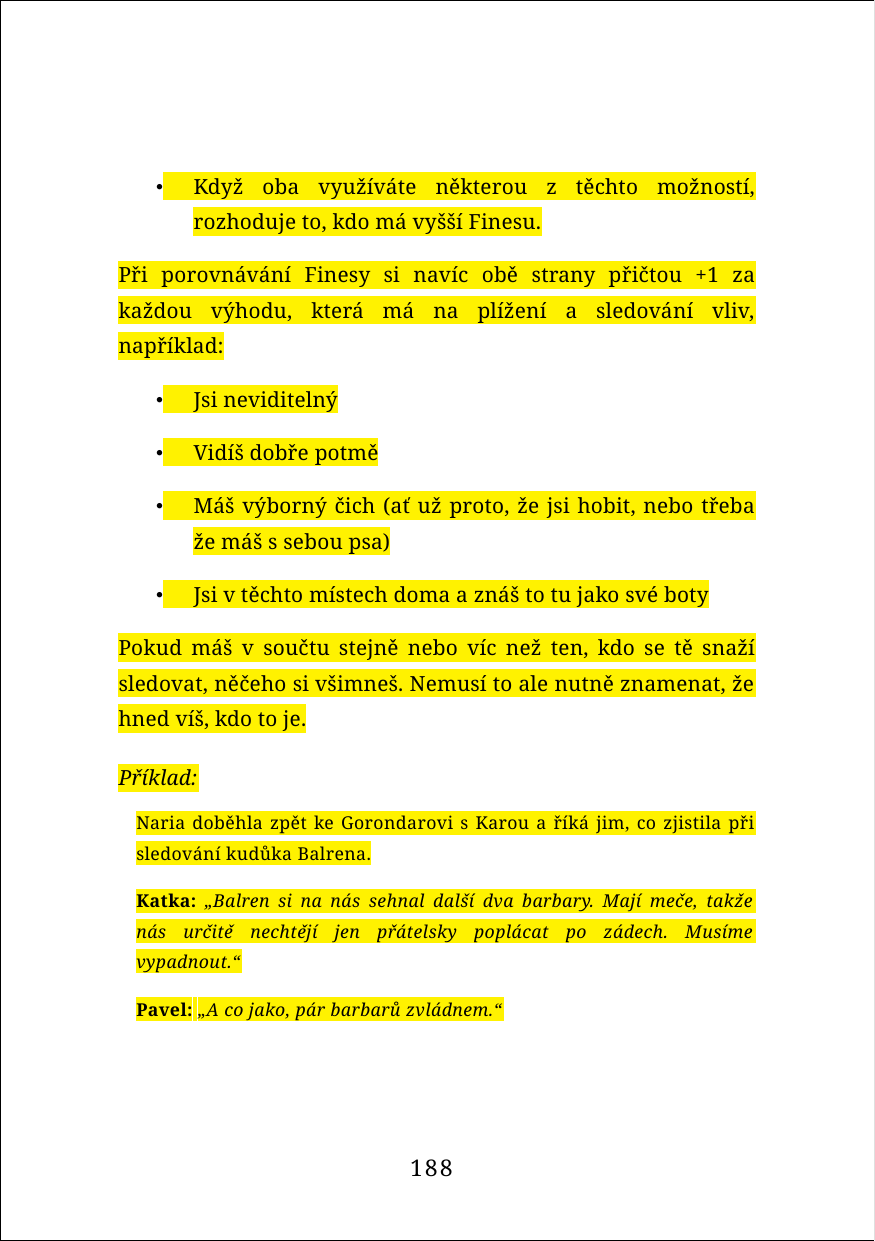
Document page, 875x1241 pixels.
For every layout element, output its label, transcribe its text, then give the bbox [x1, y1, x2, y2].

text Pavel: „A co jako, pár barbarů zvládnem.“ [136, 997, 756, 1021]
list Jsi v těchto místech doma a znáš to tu jako své boty [156, 580, 756, 608]
list Vidíš dobře potmě [156, 438, 756, 466]
text Katka: „Balren si na nás sehnal další dva barbary. Mají meče, takže nás určitě nechtějí jen přátelsky poplácat po zádech. Musíme vypadnout.“ [136, 889, 756, 973]
list Jsi neviditelný [156, 385, 756, 413]
text Při porovnávání Finesy si navíc obě strany přičtou +1 za každou výhodu, která má na plížení a sledování vliv, například: [118, 261, 756, 360]
list Když oba využíváte některou z těchto možností, rozhoduje to, kdo má vyšší Finesu. [156, 172, 756, 236]
text Naria doběhla zpět ke Gorondarovi s Karou a říká jim, co zjistila při sledování kudůka Balrena. [136, 811, 756, 865]
list Máš výborný čich (ať už proto, že jsi hobit, nebo třeba že máš s sebou psa) [156, 491, 756, 555]
text Příklad: [118, 763, 756, 792]
text Pokud máš v součtu stejně nebo víc než ten, kdo se tě snaží sledovat, něčeho si všimneš. Nemusí to ale nutně znamenat, že hned víš, kdo to je. [118, 633, 756, 733]
